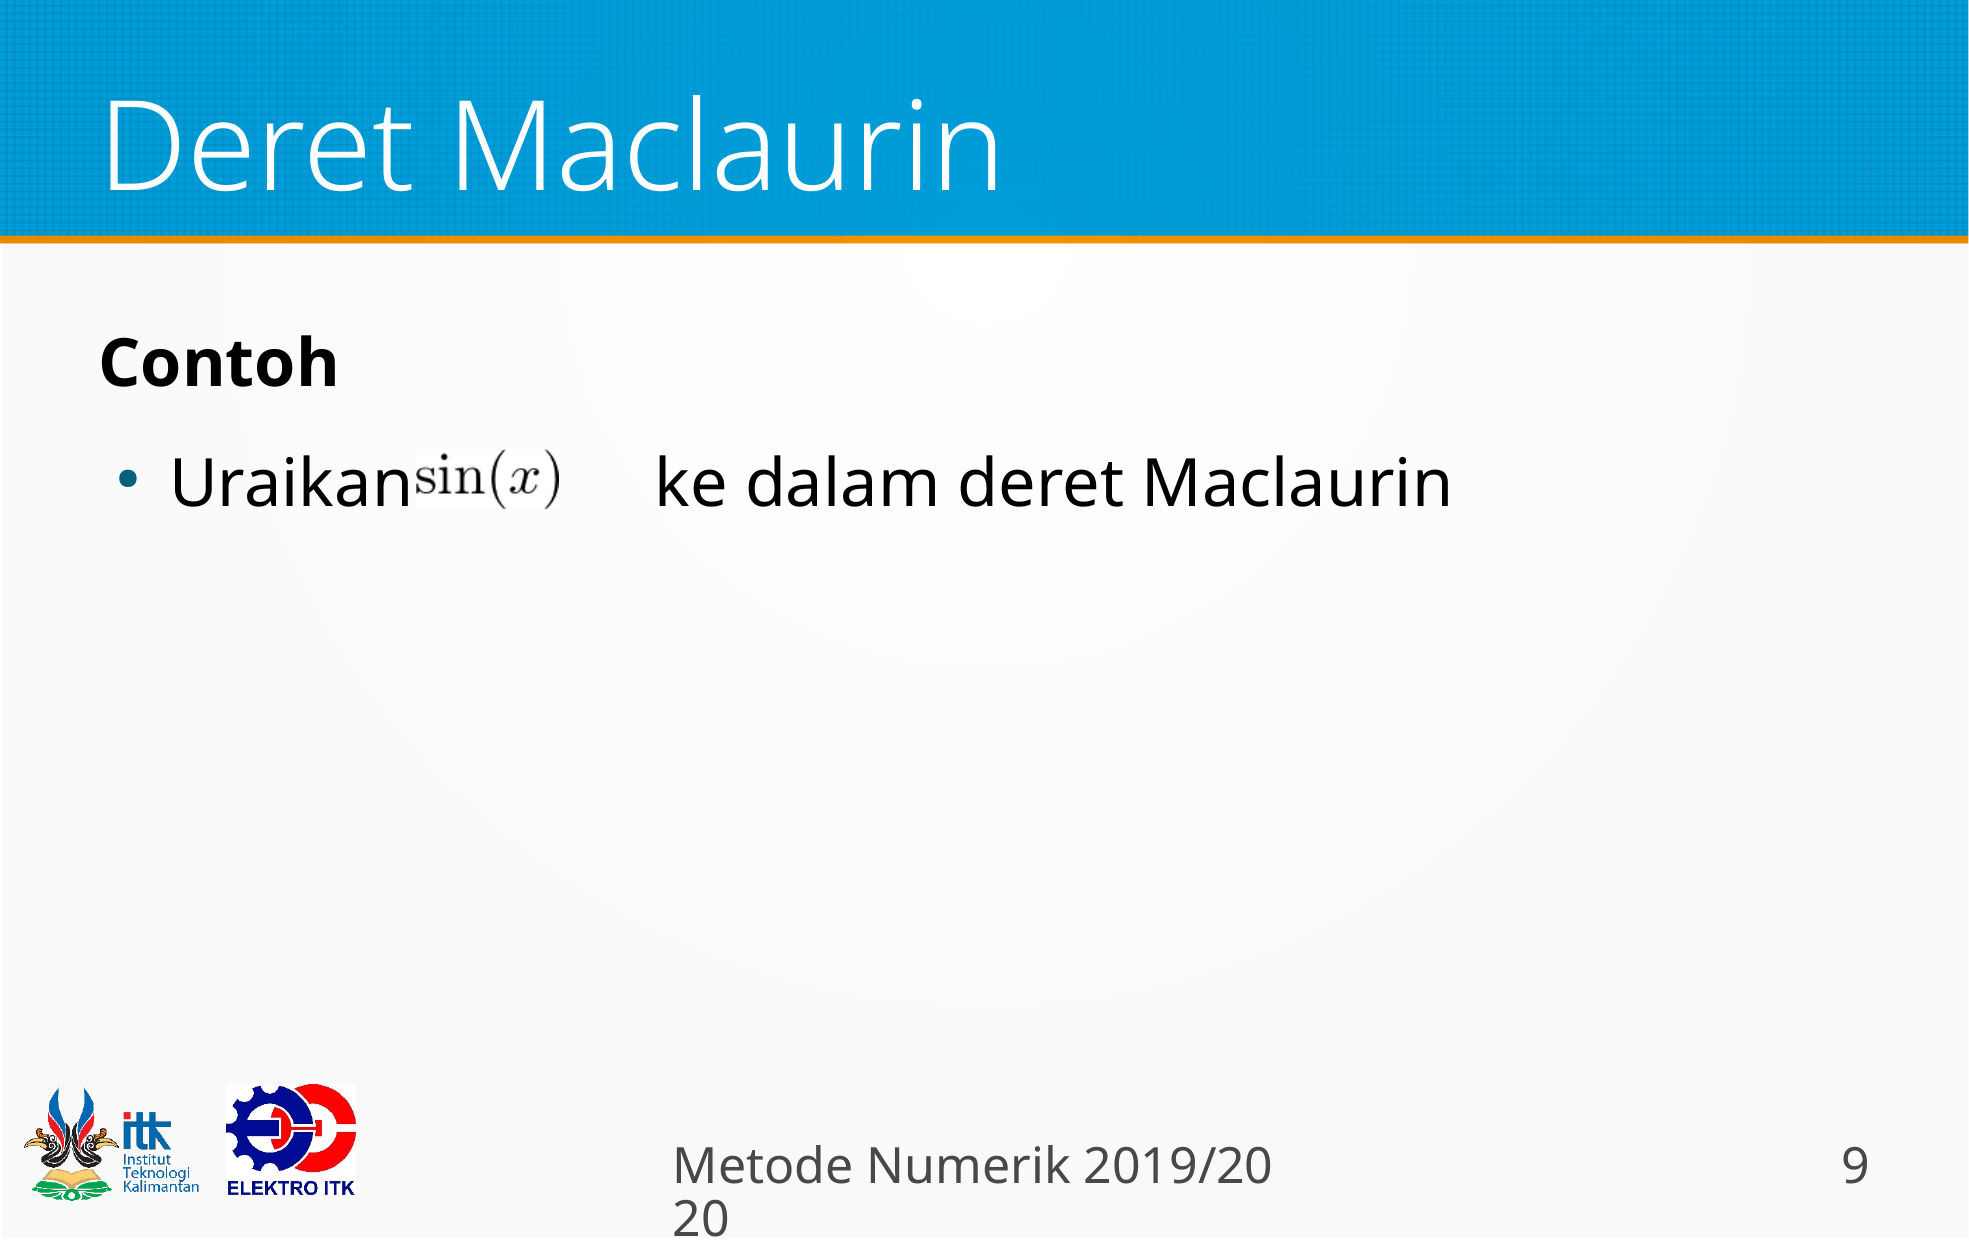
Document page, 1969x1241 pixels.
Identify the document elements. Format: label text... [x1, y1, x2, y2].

list Contoh Uraikan ke dalam deret Maclaurin [98, 315, 1861, 1081]
picture [0, 236, 1969, 1241]
title Deret Maclaurin [98, 19, 1870, 227]
